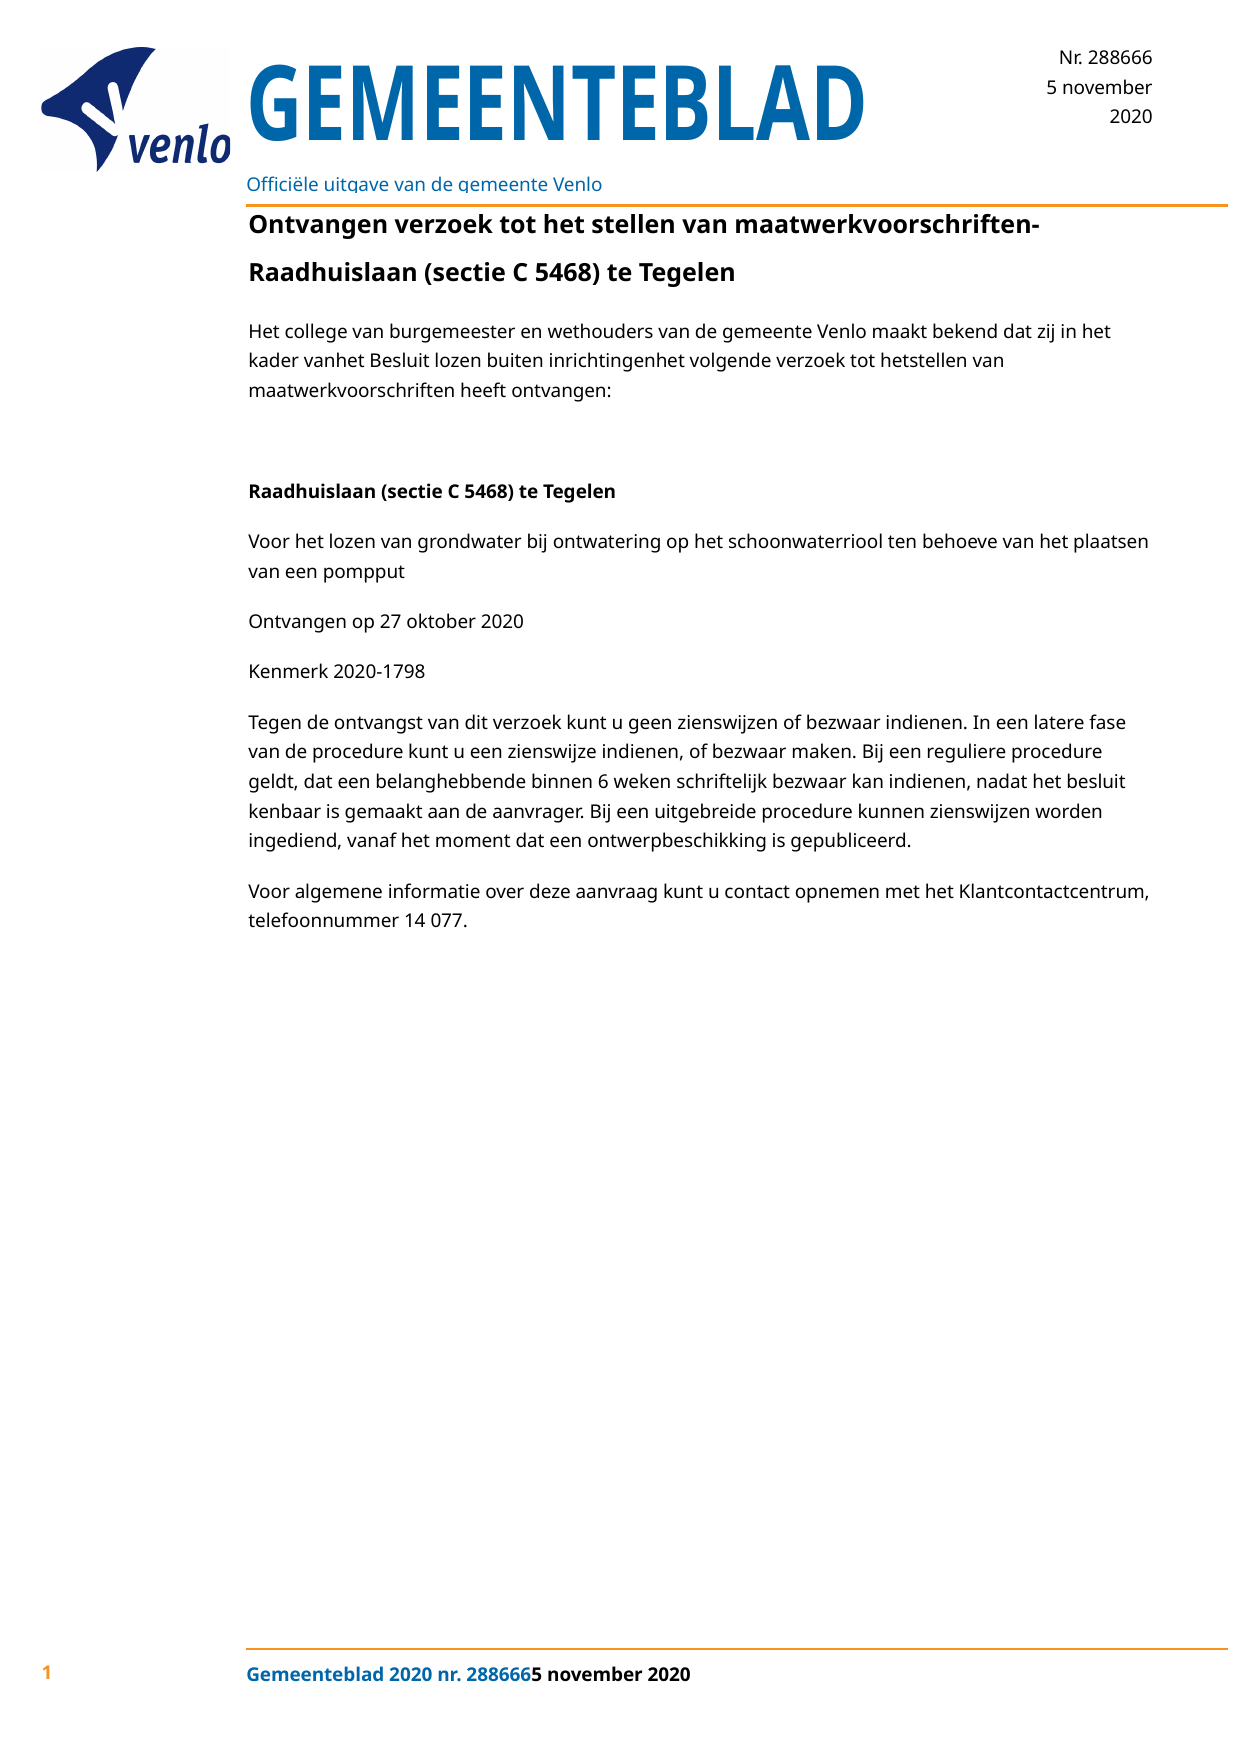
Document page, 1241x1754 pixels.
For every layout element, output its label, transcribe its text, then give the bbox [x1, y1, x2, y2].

picture [41, 47, 231, 172]
text Ontvangen verzoek tot het stellen van maatwerkvoorschriften- Raadhuislaan (sectie C 5468) te Tegelen [248, 207, 1152, 288]
text Kenmerk 2020-1798 [248, 659, 1152, 684]
text Voor het lozen van grondwater bij ontwatering op het schoonwaterriool ten behoeve van het plaatsen van een pompput [248, 528, 1152, 584]
text Ontvangen op 27 oktober 2020 [248, 608, 1152, 634]
text Tegen de ontvangst van dit verzoek kunt u geen zienswijzen of bezwaar indienen. In een latere fase van de procedure kunt u een zienswijze indienen, of bezwaar maken. Bij een reguliere procedure geldt, dat een belanghebbende binnen 6 weken schriftelijk bezwaar kan indienen, nadat het besluit kenbaar is gemaakt aan de aanvrager. Bij een uitgebreide procedure kunnen zienswijzen worden ingediend, vanaf het moment dat een ontwerpbeschikking is gepubliceerd. [248, 709, 1152, 853]
text Raadhuislaan (sectie C 5468) te Tegelen [248, 478, 1152, 504]
text Voor algemene informatie over deze aanvraag kunt u contact opnemen met het Klantcontactcentrum, telefoonnummer 14 077. [248, 878, 1152, 933]
text Het college van burgemeester en wethouders van de gemeente Venlo maakt bekend dat zij in het kader vanhet Besluit lozen buiten inrichtingenhet volgende verzoek tot hetstellen van maatwerkvoorschriften heeft ontvangen: [248, 318, 1152, 403]
